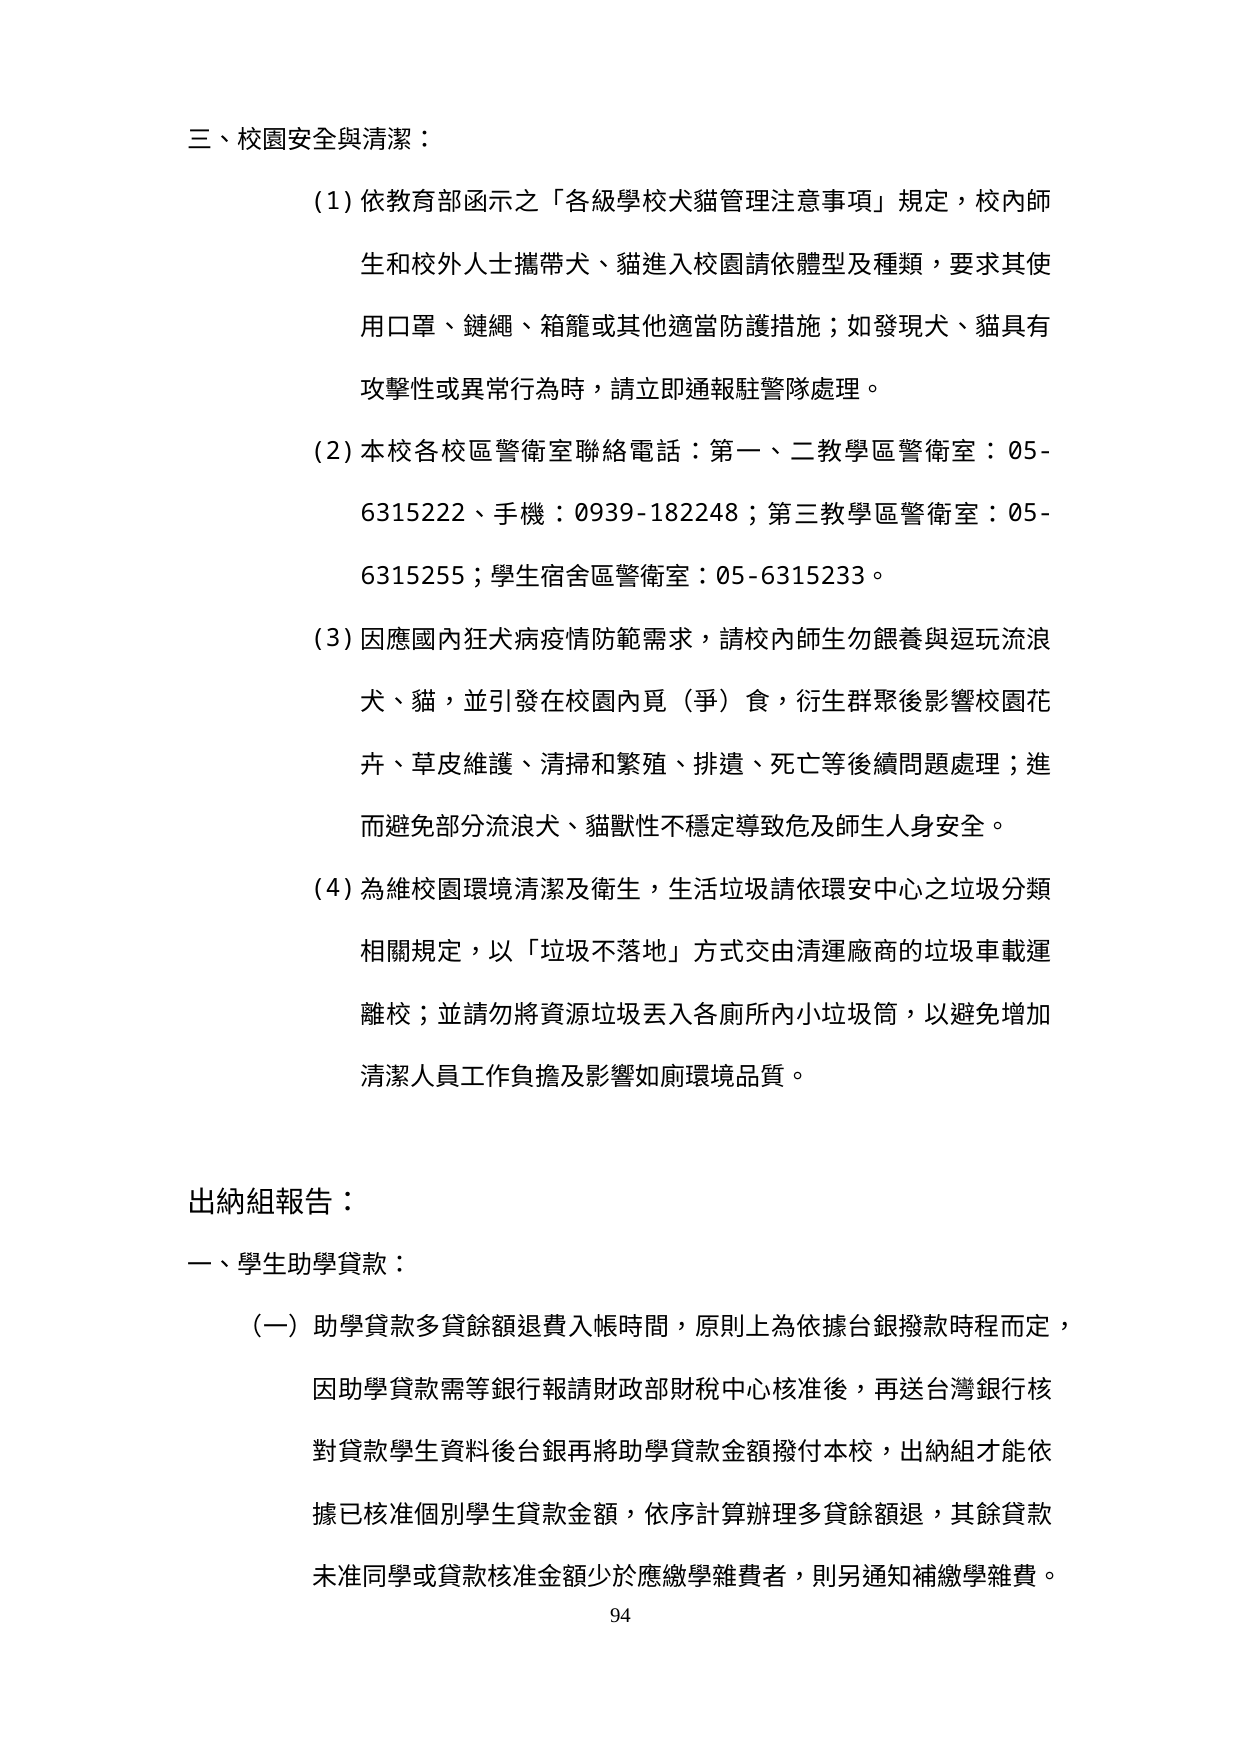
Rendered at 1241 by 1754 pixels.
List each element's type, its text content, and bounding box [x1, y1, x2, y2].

list 本校各校區警衛室聯絡電話：第一、二教學區警衛室：05-6315222、手機：0939-182248；第三教學區警衛室：05-6315255；學生宿舍區警衛室：05-6315233。 [310, 408, 1053, 596]
list 為維校園環境清潔及衛生，生活垃圾請依環安中心之垃圾分類相關規定，以「垃圾不落地」方式交由清運廠商的垃圾車載運離校；並請勿將資源垃圾丟入各廁所內小垃圾筒，以避免增加清潔人員工作負擔及影響如廁環境品質。 [310, 846, 1053, 1096]
text （一）助學貸款多貸餘額退費入帳時間，原則上為依據台銀撥款時程而定，因助學貸款需等銀行報請財政部財稅中心核准後，再送台灣銀行核對貸款學生資料後台銀再將助學貸款金額撥付本校，出納組才能依據已核准個別學生貸款金額，依序計算辦理多貸餘額退，其餘貸款未准同學或貸款核准金額少於應繳學雜費者，則另通知補繳學雜費。 [237, 1283, 1053, 1596]
text 一、學生助學貸款： [187, 1221, 1053, 1283]
list 因應國內狂犬病疫情防範需求，請校內師生勿餵養與逗玩流浪犬、貓，並引發在校園內覓（爭）食，衍生群聚後影響校園花卉、草皮維護、清掃和繁殖、排遺、死亡等後續問題處理；進而避免部分流浪犬、貓獸性不穩定導致危及師生人身安全。 [310, 596, 1053, 846]
text 出納組報告： [187, 1158, 1053, 1221]
text 三、校園安全與清潔： [187, 96, 1053, 158]
list 依教育部函示之「各級學校犬貓管理注意事項」規定，校內師生和校外人士攜帶犬、貓進入校園請依體型及種類，要求其使用口罩、鏈繩、箱籠或其他適當防護措施；如發現犬、貓具有攻擊性或異常行為時，請立即通報駐警隊處理。 [310, 158, 1053, 408]
